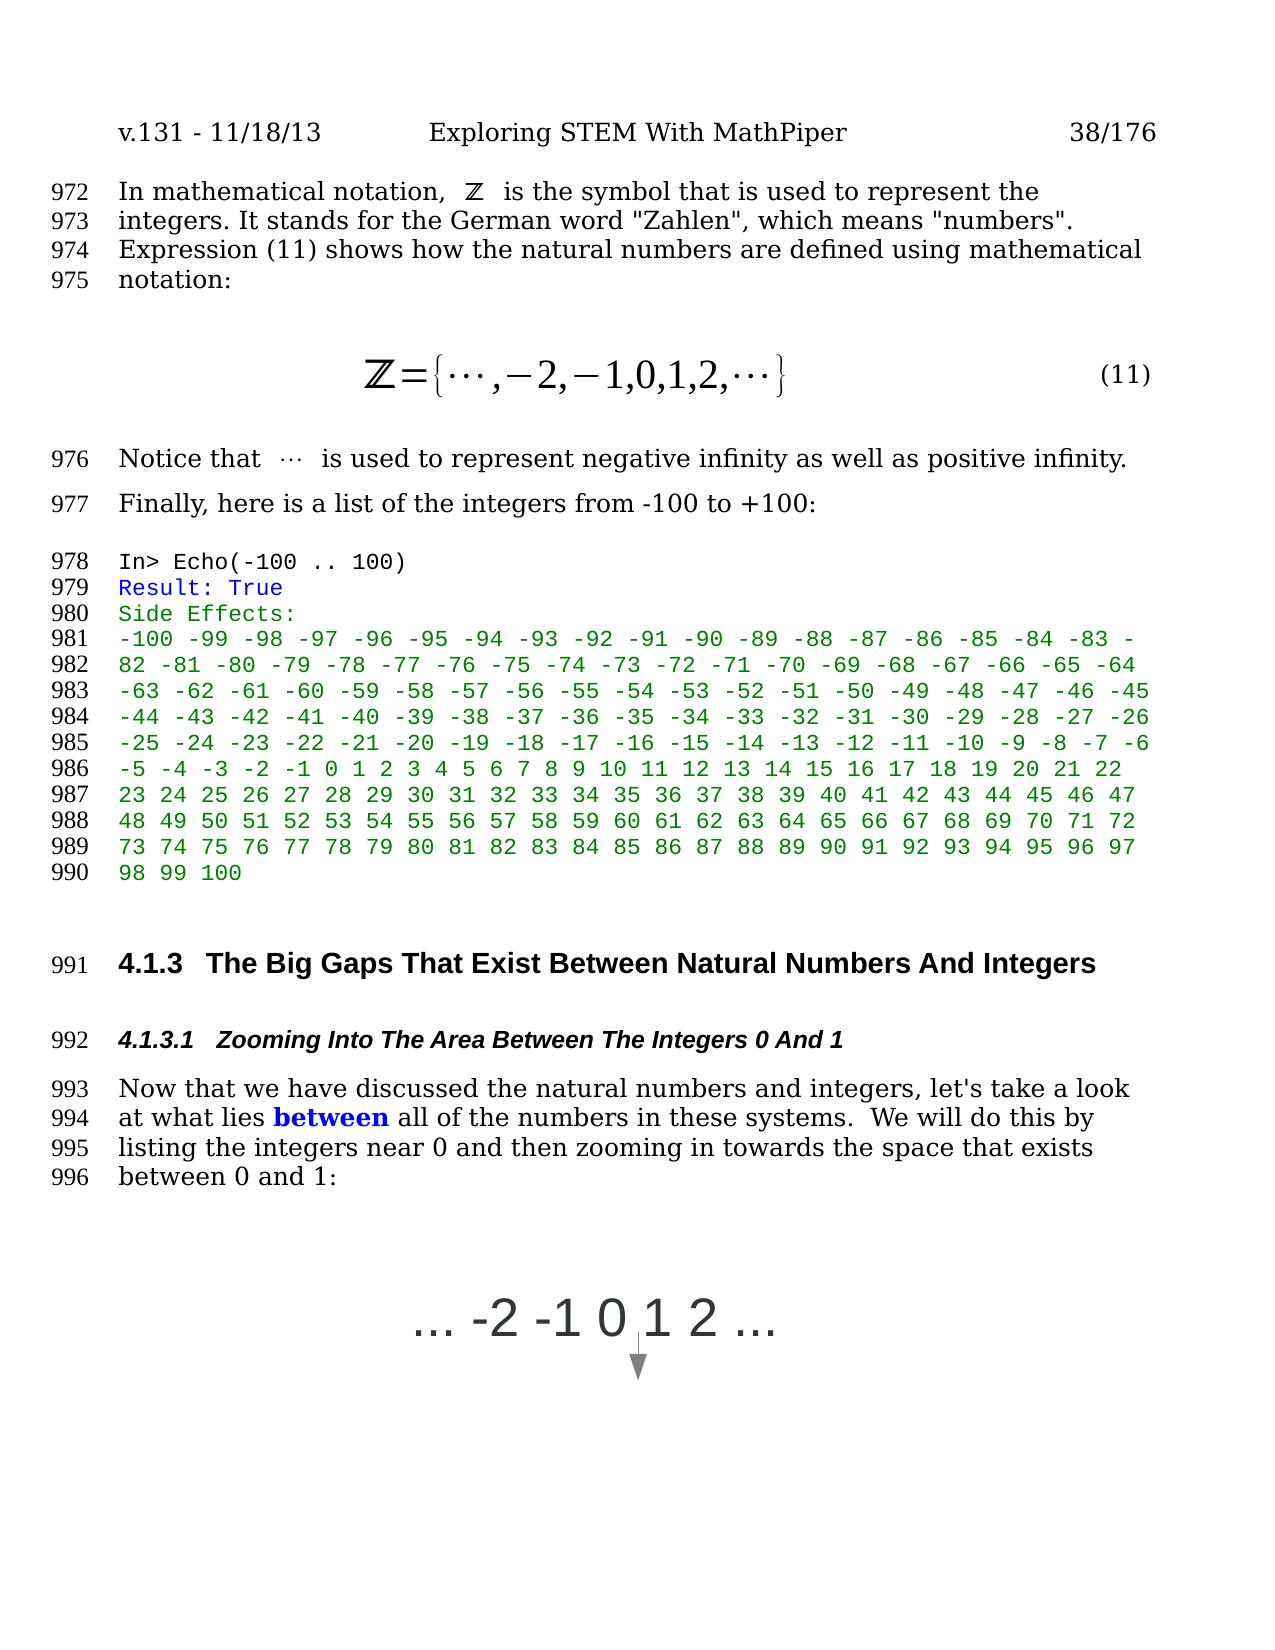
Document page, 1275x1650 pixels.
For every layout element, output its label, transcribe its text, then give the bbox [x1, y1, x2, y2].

text Now that we have discussed the natural numbers and integers, let's take a look at what lies between all of the numbers in these systems. We will do this by listing the integers near 0 and then zooming in towards the space that exists between 0 and 1: [118, 1074, 1157, 1191]
subtitle The Big Gaps That Exist Between Natural Numbers And Integers [118, 946, 1157, 980]
subtitle Zooming Into The Area Between The Integers 0 And 1 [118, 1025, 1157, 1053]
text Side Effects: [118, 602, 1157, 628]
text Finally, here is a list of the integers from -100 to +100: [118, 489, 1157, 518]
text Result: True [118, 576, 1157, 602]
text In mathematical notation,is the symbol that is used to represent the integers. It stands for the German word "Zahlen", which means "numbers". Expression (11) shows how the natural numbers are defined using mathematical notation: [118, 177, 1157, 294]
text In> Echo(-100 .. 100) [118, 550, 1157, 576]
text -100 -99 -98 -97 -96 -95 -94 -93 -92 -91 -90 -89 -88 -87 -86 -85 -84 -83 -82 -81 -80 -79 -78 -77 -76 -75 -74 -73 -72 -71 -70 -69 -68 -67 -66 -65 -64 -63 -62 -61 -60 -59 -58 -57 -56 -55 -54 -53 -52 -51 -50 -49 -48 -47 -46 -45 -44 -43 -42 -41 -40 -39 -38 -37 -36 -35 -34 -33 -32 -31 -30 -29 -28 -27 -26 -25 -24 -23 -22 -21 -20 -19 -18 -17 -16 -15 -14 -13 -12 -11 -10 -9 -8 -7 -6 -5 -4 -3 -2 -1 0 1 2 3 4 5 6 7 8 9 10 11 12 13 14 15 16 17 18 19 20 21 22 23 24 25 26 27 28 29 30 31 32 33 34 35 36 37 38 39 40 41 42 43 44 45 46 47 48 49 50 51 52 53 54 55 56 57 58 59 60 61 62 63 64 65 66 67 68 69 70 71 72 73 74 75 76 77 78 79 80 81 82 83 84 85 86 87 88 89 90 91 92 93 94 95 96 97 98 99 100 [118, 628, 1157, 887]
table_header [118, 344, 1041, 406]
text Notice thatis used to represent negative infinity as well as positive infinity. [118, 444, 1157, 474]
table_header (11) [1041, 344, 1157, 406]
